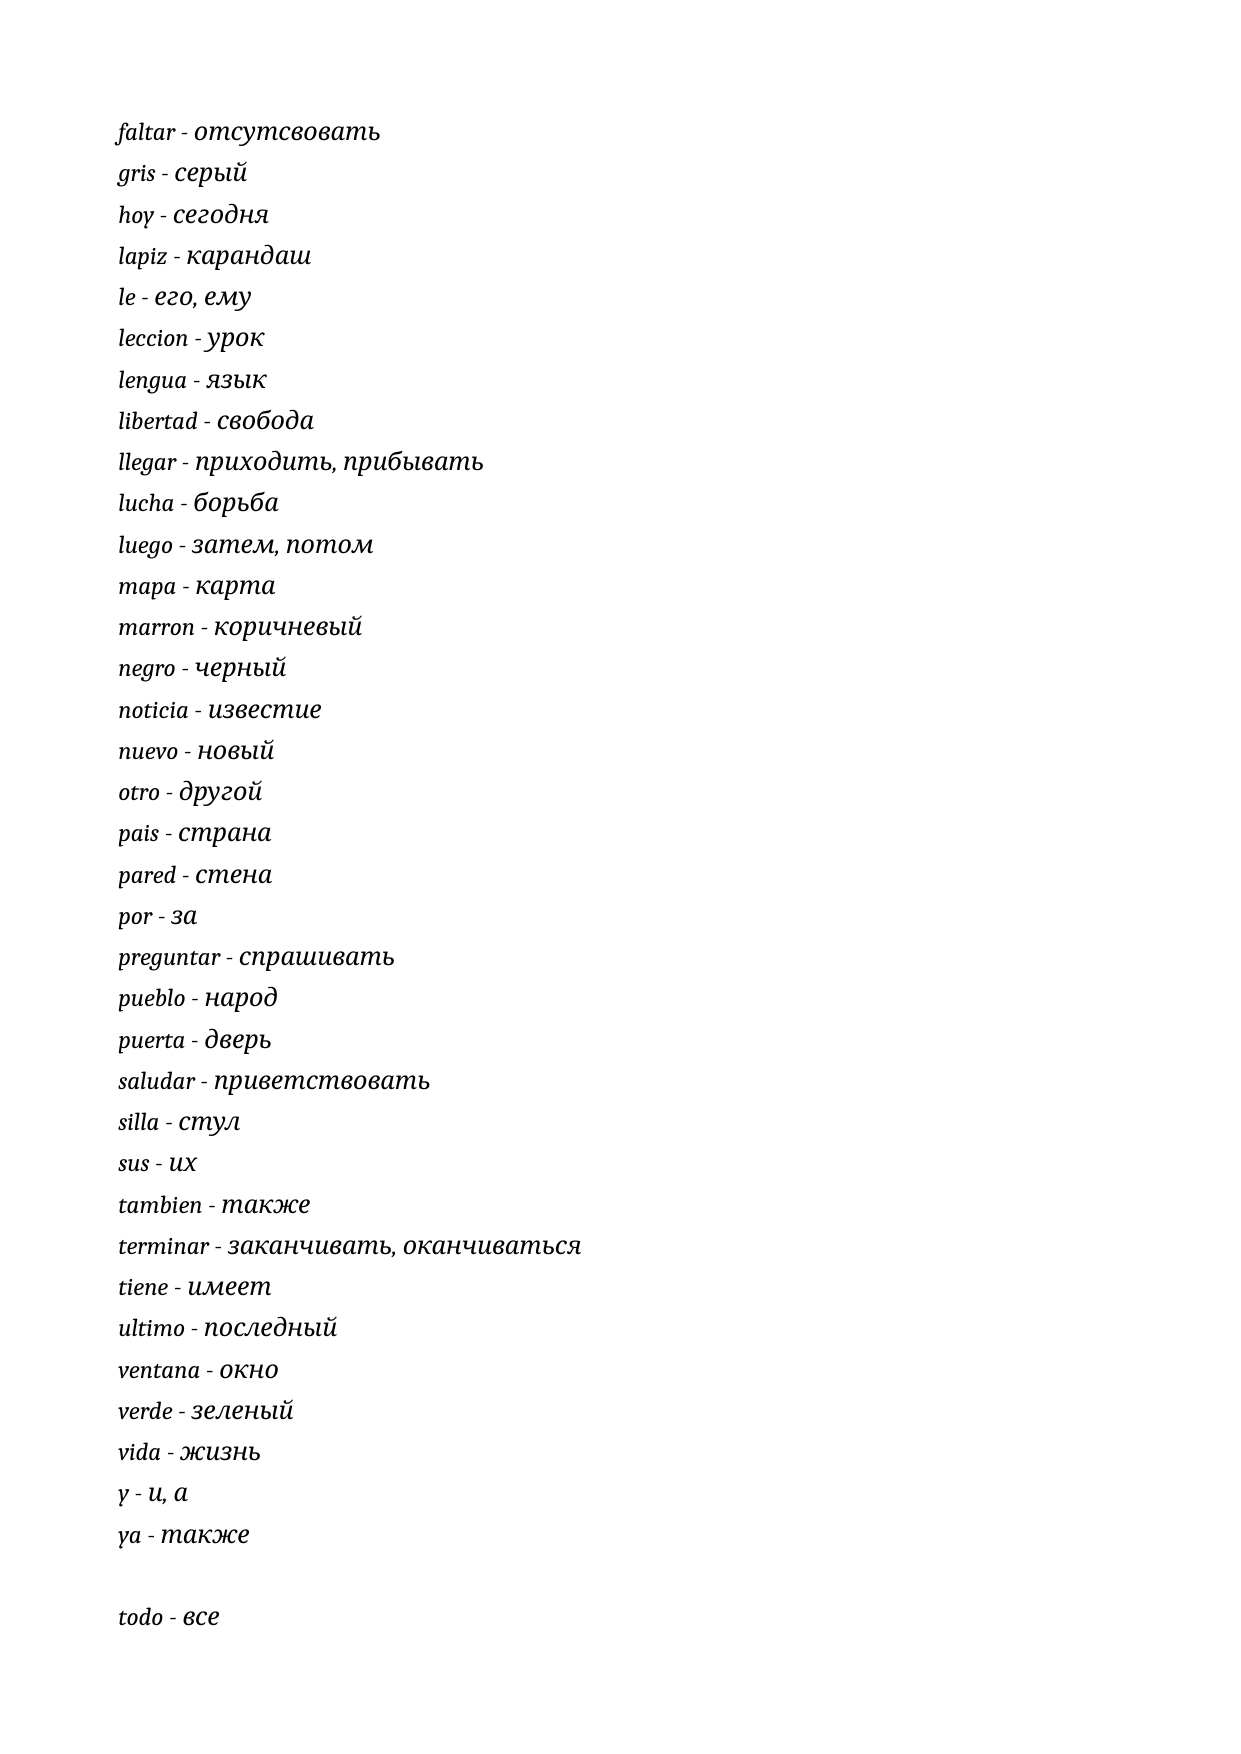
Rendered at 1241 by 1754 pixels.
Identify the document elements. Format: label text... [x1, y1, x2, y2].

text lapiz - карандаш [118, 242, 1122, 271]
text llegar - приходить, прибывать [118, 448, 1122, 477]
text pueblo - народ [118, 984, 1122, 1013]
text pais - страна [118, 819, 1122, 848]
text preguntar - спрашивать [118, 943, 1122, 972]
text mapa - карта [118, 572, 1122, 601]
text silla - стул [118, 1108, 1122, 1137]
text ya - также [118, 1521, 1122, 1549]
text terminar - заканчивать, оканчиваться [118, 1232, 1122, 1261]
text verde - зеленый [118, 1397, 1122, 1426]
text ultimo - последный [118, 1314, 1122, 1343]
text tambien - также [118, 1191, 1122, 1219]
text ventana - окно [118, 1356, 1122, 1384]
text por - за [118, 902, 1122, 931]
text faltar - отсутсвовать [118, 118, 1122, 147]
text le - его, ему [118, 283, 1122, 312]
text lengua - язык [118, 366, 1122, 394]
text sus - их [118, 1149, 1122, 1178]
text y - и, а [118, 1479, 1122, 1508]
text tiene - имеет [118, 1273, 1122, 1302]
text todo - все [118, 1603, 1122, 1632]
text hoy - сегодня [118, 201, 1122, 229]
text vida - жизнь [118, 1438, 1122, 1467]
text saludar - приветствовать [118, 1067, 1122, 1096]
text luego - затем, потом [118, 531, 1122, 559]
text nuevo - новый [118, 737, 1122, 766]
text marron - коричневый [118, 613, 1122, 642]
text negro - черный [118, 654, 1122, 683]
text gris - серый [118, 159, 1122, 188]
text pared - стена [118, 861, 1122, 889]
text leccion - урок [118, 324, 1122, 353]
text libertad - свобода [118, 407, 1122, 436]
text puerta - дверь [118, 1026, 1122, 1054]
text noticia - известие [118, 696, 1122, 724]
text otro - другой [118, 778, 1122, 807]
text lucha - борьба [118, 489, 1122, 518]
